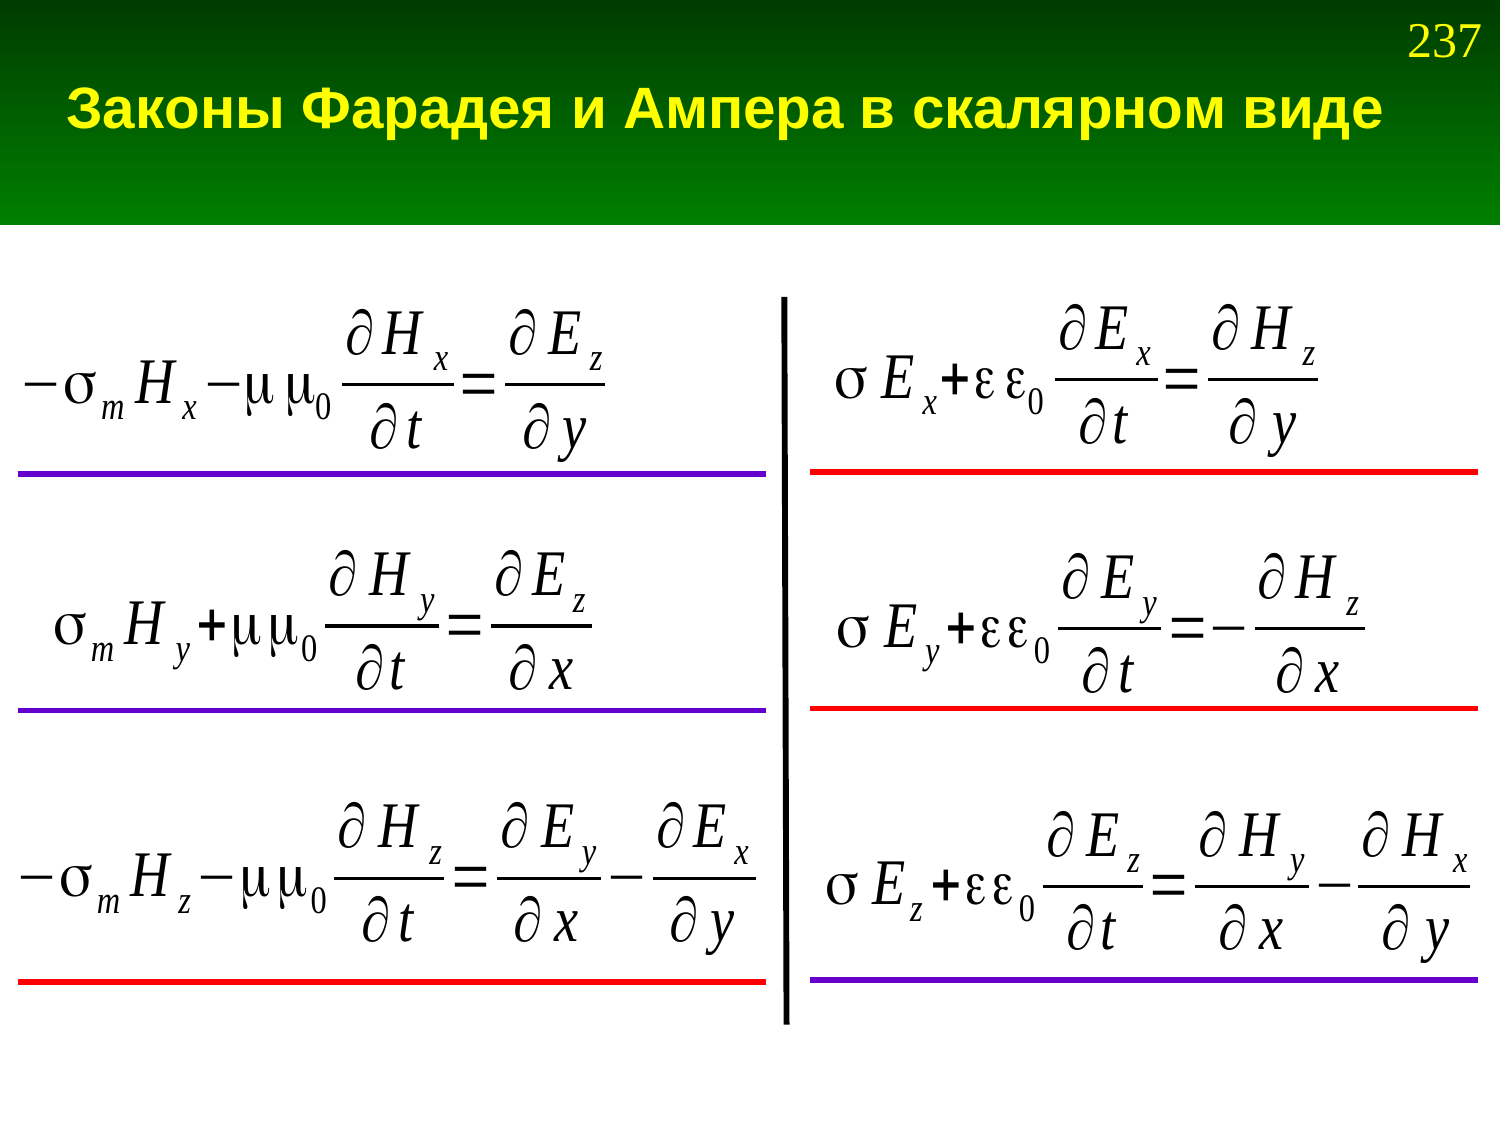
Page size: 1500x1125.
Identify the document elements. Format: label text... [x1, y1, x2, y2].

chart [823, 541, 1379, 706]
chart [2, 791, 770, 957]
title Законы Фарадея и Ампера в скалярном виде [26, 0, 1441, 219]
chart [811, 799, 1488, 965]
chart [820, 292, 1334, 458]
chart [39, 538, 607, 705]
chart [6, 297, 622, 464]
